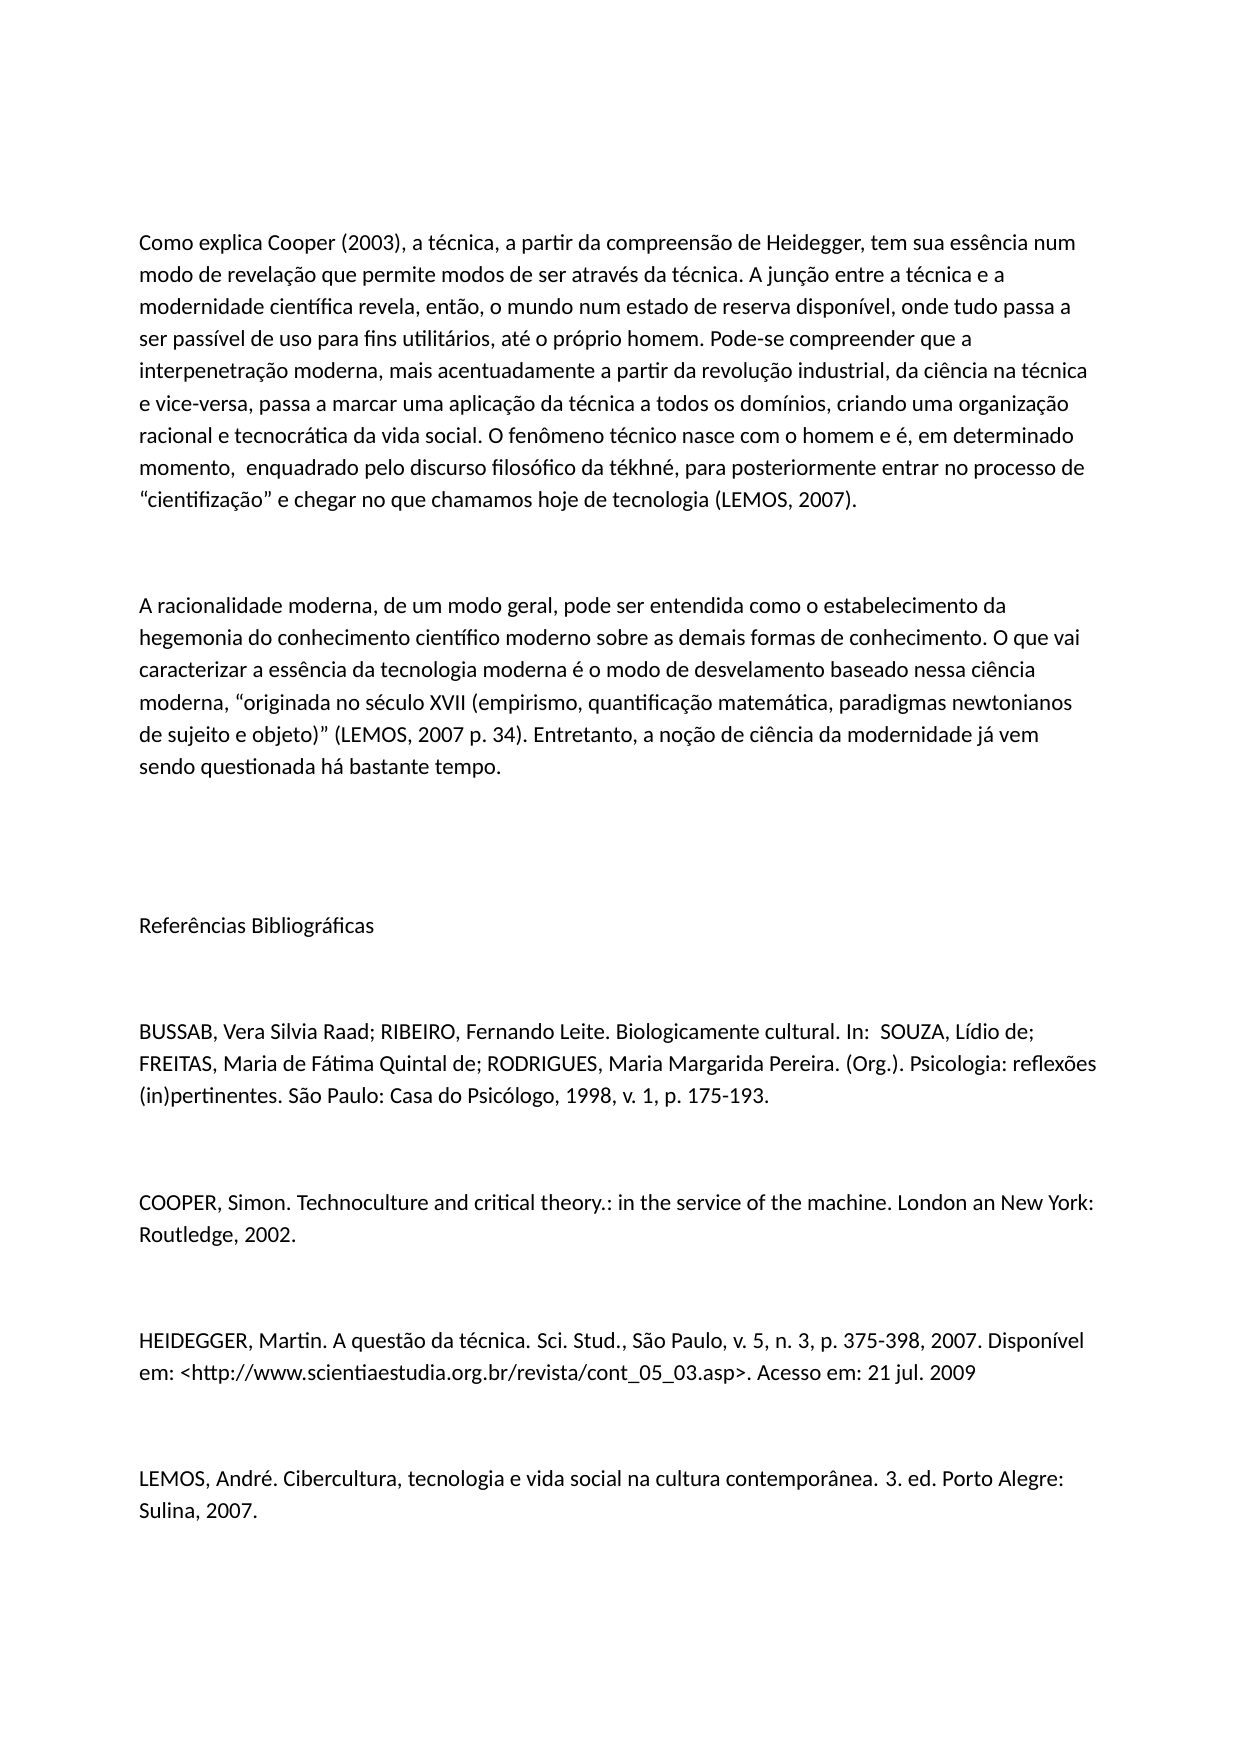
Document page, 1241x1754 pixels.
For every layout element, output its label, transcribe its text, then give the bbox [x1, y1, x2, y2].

text COOPER, Simon. Technoculture and critical theory.: in the service of the machine. London an New York: Routledge, 2002. [139, 1188, 1101, 1248]
text Como explica Cooper (2003), a técnica, a partir da compreensão de Heidegger, tem sua essência num modo de revelação que permite modos de ser através da técnica. A junção entre a técnica e a modernidade científica revela, então, o mundo num estado de reserva disponível, onde tudo passa a ser passível de uso para fins utilitários, até o próprio homem. Pode-se compreender que a interpenetração moderna, mais acentuadamente a partir da revolução industrial, da ciência na técnica e vice-versa, passa a marcar uma aplicação da técnica a todos os domínios, criando uma organização racional e tecnocrática da vida social. O fenômeno técnico nasce com o homem e é, em determinado momento, enquadrado pelo discurso filosófico da tékhné, para posteriormente entrar no processo de “cientifização” e chegar no que chamamos hoje de tecnologia (LEMOS, 2007). [139, 228, 1101, 513]
text A racionalidade moderna, de um modo geral, pode ser entendida como o estabelecimento da hegemonia do conhecimento científico moderno sobre as demais formas de conhecimento. O que vai caracterizar a essência da tecnologia moderna é o modo de desvelamento baseado nessa ciência moderna, “originada no século XVII (empirismo, quantificação matemática, paradigmas newtonianos de sujeito e objeto)” (LEMOS, 2007 p. 34). Entretanto, a noção de ciência da modernidade já vem sendo questionada há bastante tempo. [139, 591, 1101, 780]
text HEIDEGGER, Martin. A questão da técnica. Sci. Stud., São Paulo, v. 5, n. 3, p. 375-398, 2007. Disponível em: <http://www.scientiaestudia.org.br/revista/cont_05_03.asp>. Acesso em: 21 jul. 2009 [139, 1326, 1101, 1386]
text LEMOS, André. Cibercultura, tecnologia e vida social na cultura contemporânea. 3. ed. Porto Alegre: Sulina, 2007. [139, 1464, 1101, 1524]
text BUSSAB, Vera Silvia Raad; RIBEIRO, Fernando Leite. Biologicamente cultural. In: SOUZA, Lídio de; FREITAS, Maria de Fátima Quintal de; RODRIGUES, Maria Margarida Pereira. (Org.). Psicologia: reflexões (in)pertinentes. São Paulo: Casa do Psicólogo, 1998, v. 1, p. 175-193. [139, 1017, 1101, 1110]
text Referências Bibliográficas [139, 911, 1101, 939]
